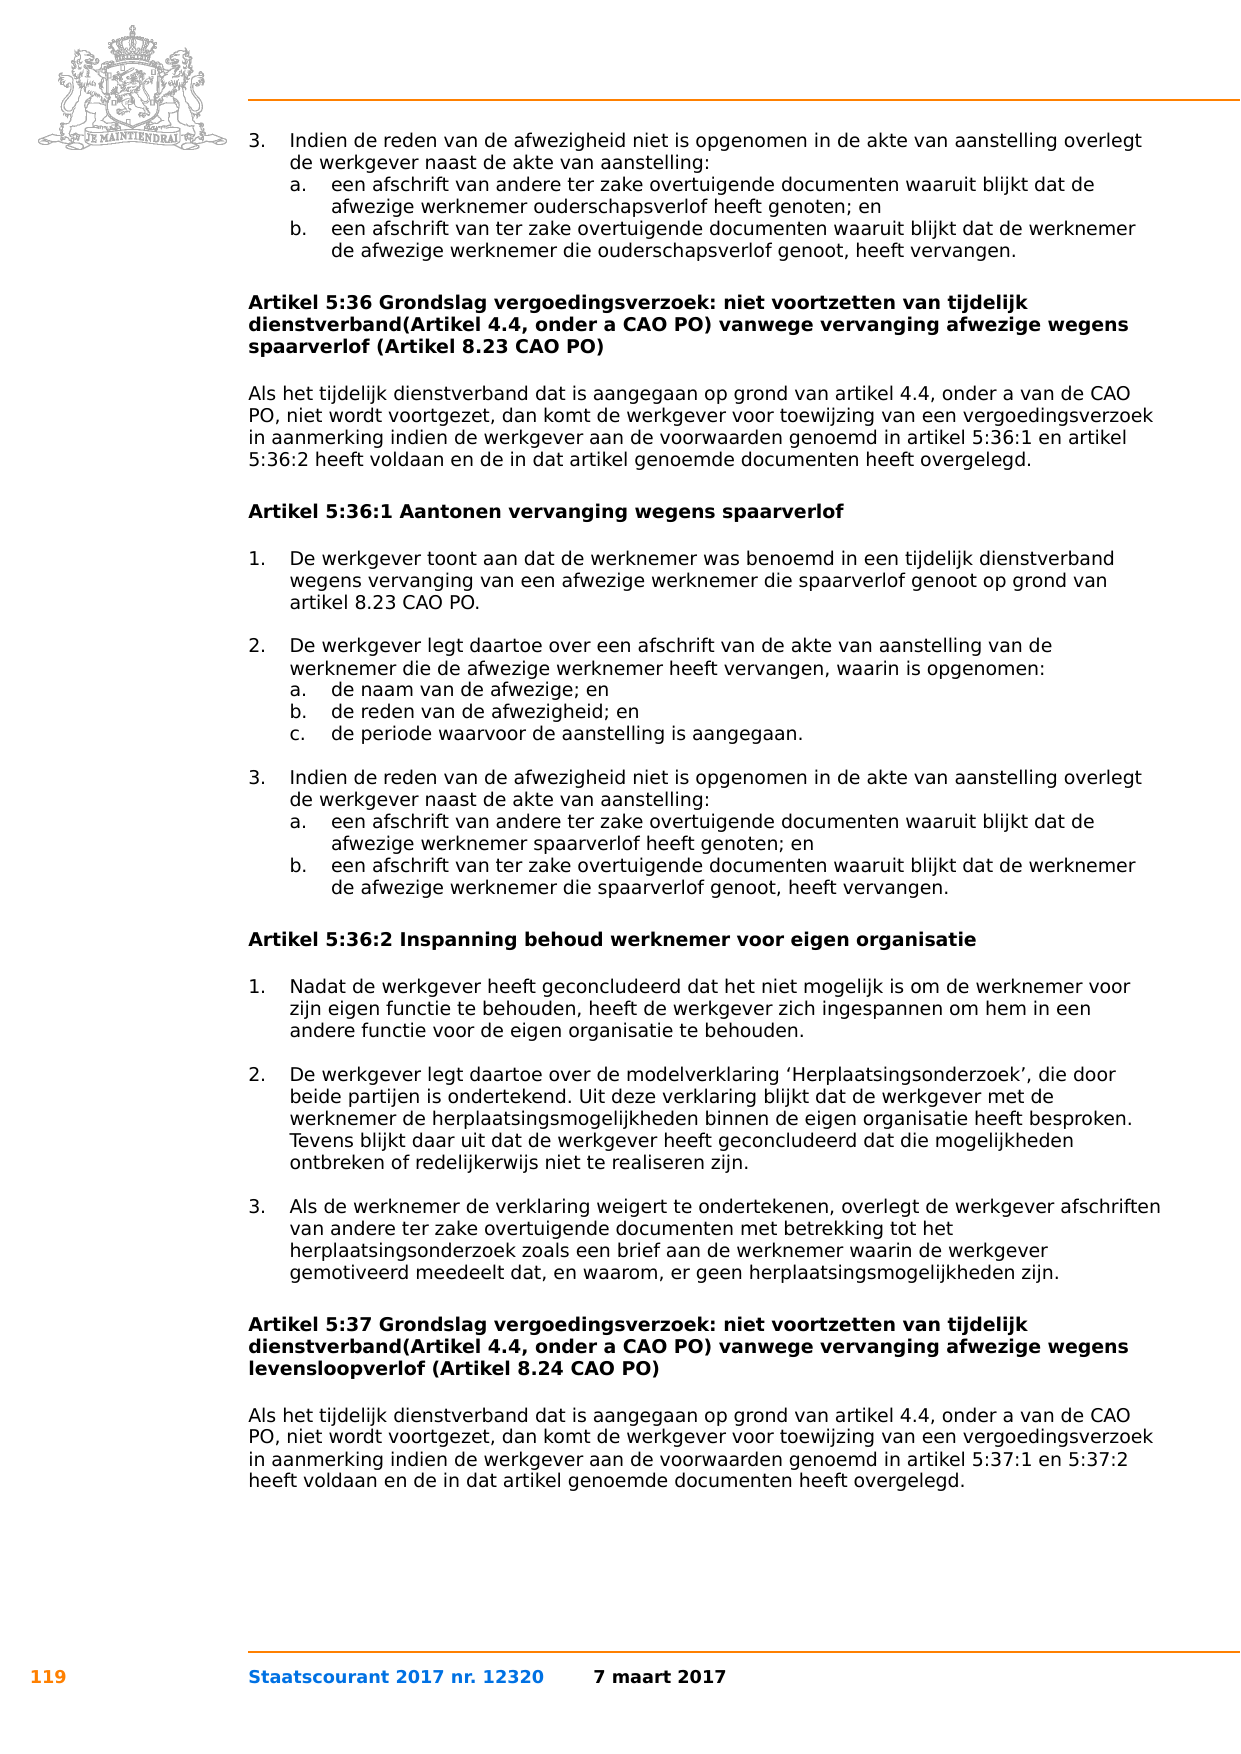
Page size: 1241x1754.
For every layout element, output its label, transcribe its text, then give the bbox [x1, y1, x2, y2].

text a. een afschrift van andere ter zake overtuigende documenten waaruit blijkt dat de afwezige werknemer ouderschapsverlof heeft genoten; en [289, 174, 1163, 218]
text 3. Als de werknemer de verklaring weigert te ondertekenen, overlegt de werkgever afschriften van andere ter zake overtuigende documenten met betrekking tot het herplaatsingsonderzoek zoals een brief aan de werknemer waarin de werkgever gemotiveerd meedeelt dat, en waarom, er geen herplaatsingsmogelijkheden zijn. [248, 1196, 1163, 1283]
text b. de reden van de afwezigheid; en [289, 701, 1163, 723]
text 2. De werkgever legt daartoe over een afschrift van de akte van aanstelling van de werknemer die de afwezige werknemer heeft vervangen, waarin is opgenomen: [248, 635, 1163, 679]
text 3. Indien de reden van de afwezigheid niet is opgenomen in de akte van aanstelling overlegt de werkgever naast de akte van aanstelling: [248, 767, 1163, 811]
text a. een afschrift van andere ter zake overtuigende documenten waaruit blijkt dat de afwezige werknemer spaarverlof heeft genoten; en [289, 811, 1163, 855]
subtitle Artikel 5:36:2 Inspanning behoud werknemer voor eigen organisatie [248, 929, 1163, 951]
text Als het tijdelijk dienstverband dat is aangegaan op grond van artikel 4.4, onder a van de CAO PO, niet wordt voortgezet, dan komt de werkgever voor toewijzing van een vergoedingsverzoek in aanmerking indien de werkgever aan de voorwaarden genoemd in artikel 5:36:1 en artikel 5:36:2 heeft voldaan en de in dat artikel genoemde documenten heeft overgelegd. [248, 383, 1163, 471]
text a. de naam van de afwezige; en [289, 679, 1163, 701]
text b. een afschrift van ter zake overtuigende documenten waaruit blijkt dat de werknemer de afwezige werknemer die ouderschapsverlof genoot, heeft vervangen. [289, 218, 1163, 262]
text 2. De werkgever legt daartoe over de modelverklaring ‘Herplaatsingsonderzoek’, die door beide partijen is ondertekend. Uit deze verklaring blijkt dat de werkgever met de werknemer de herplaatsingsmogelijkheden binnen de eigen organisatie heeft besproken. Tevens blijkt daar uit dat de werkgever heeft geconcludeerd dat die mogelijkheden ontbreken of redelijkerwijs niet te realiseren zijn. [248, 1064, 1163, 1174]
picture [38, 25, 227, 150]
subtitle Artikel 5:36:1 Aantonen vervanging wegens spaarverlof [248, 501, 1163, 523]
subtitle Artikel 5:37 Grondslag vergoedingsverzoek: niet voortzetten van tijdelijk dienstverband(Artikel 4.4, onder a CAO PO) vanwege vervanging afwezige wegens levensloopverlof (Artikel 8.24 CAO PO) [248, 1313, 1163, 1379]
text c. de periode waarvoor de aanstelling is aangegaan. [289, 723, 1163, 745]
text b. een afschrift van ter zake overtuigende documenten waaruit blijkt dat de werknemer de afwezige werknemer die spaarverlof genoot, heeft vervangen. [289, 855, 1163, 899]
text 1. Nadat de werkgever heeft geconcludeerd dat het niet mogelijk is om de werknemer voor zijn eigen functie te behouden, heeft de werkgever zich ingespannen om hem in een andere functie voor de eigen organisatie te behouden. [248, 976, 1163, 1042]
text Als het tijdelijk dienstverband dat is aangegaan op grond van artikel 4.4, onder a van de CAO PO, niet wordt voortgezet, dan komt de werkgever voor toewijzing van een vergoedingsverzoek in aanmerking indien de werkgever aan de voorwaarden genoemd in artikel 5:37:1 en 5:37:2 heeft voldaan en de in dat artikel genoemde documenten heeft overgelegd. [248, 1404, 1163, 1492]
text 1. De werkgever toont aan dat de werknemer was benoemd in een tijdelijk dienstverband wegens vervanging van een afwezige werknemer die spaarverlof genoot op grond van artikel 8.23 CAO PO. [248, 548, 1163, 613]
text 3. Indien de reden van de afwezigheid niet is opgenomen in de akte van aanstelling overlegt de werkgever naast de akte van aanstelling: [248, 130, 1163, 174]
subtitle Artikel 5:36 Grondslag vergoedingsverzoek: niet voortzetten van tijdelijk dienstverband(Artikel 4.4, onder a CAO PO) vanwege vervanging afwezige wegens spaarverlof (Artikel 8.23 CAO PO) [248, 292, 1163, 358]
